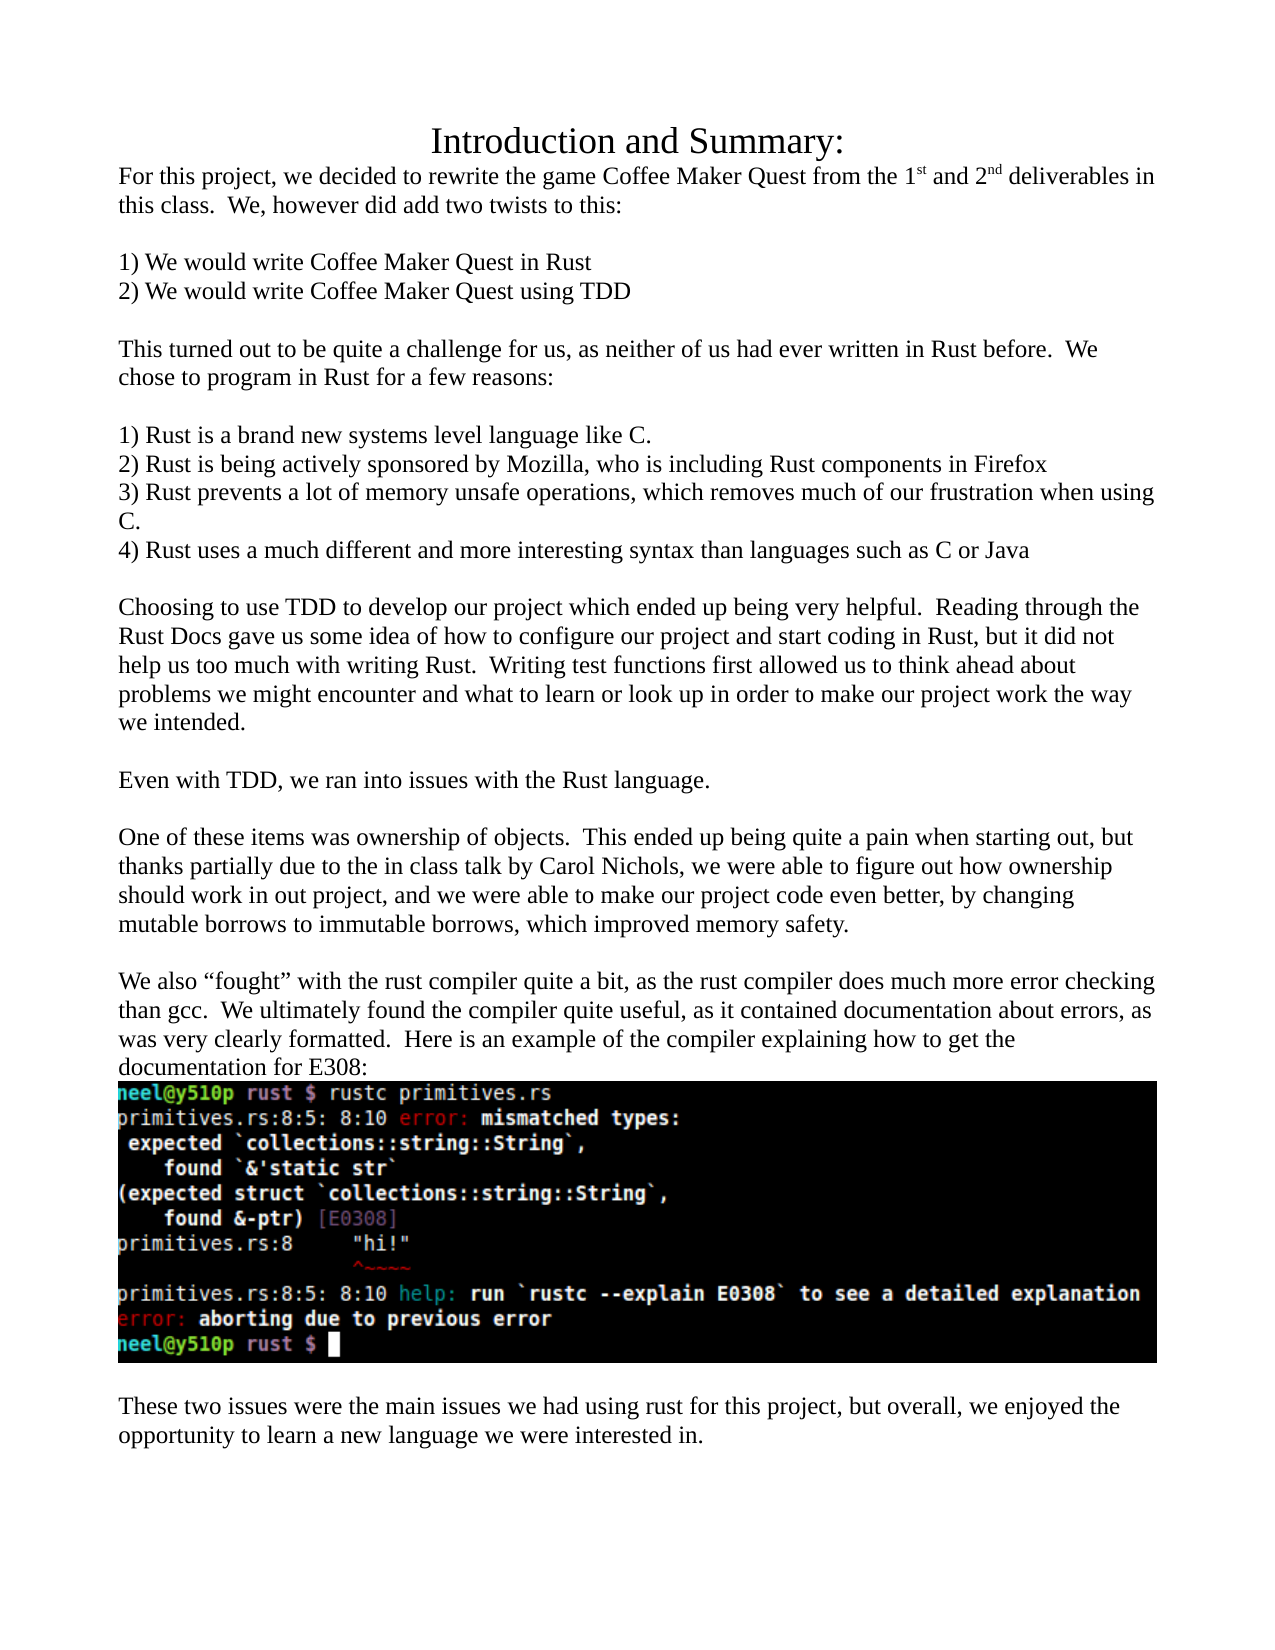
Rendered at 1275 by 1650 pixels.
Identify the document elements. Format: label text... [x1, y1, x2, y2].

text 1) We would write Coffee Maker Quest in Rust [118, 247, 1157, 276]
text 2) Rust is being actively sponsored by Mozilla, who is including Rust components in Firefox [118, 449, 1157, 477]
text 4) Rust uses a much different and more interesting syntax than languages such as C or Java [118, 535, 1157, 564]
text We also “fought” with the rust compiler quite a bit, as the rust compiler does much more error checking than gcc. We ultimately found the compiler quite useful, as it contained documentation about errors, as was very clearly formatted. Here is an example of the compiler explaining how to get the documentation for E308: [118, 966, 1157, 1081]
picture [118, 1081, 1157, 1363]
text Even with TDD, we ran into issues with the Rust language. [118, 765, 1157, 794]
text One of these items was ownership of objects. This ended up being quite a pain when starting out, but thanks partially due to the in class talk by Carol Nichols, we were able to figure out how ownership should work in out project, and we were able to make our project code even better, by changing mutable borrows to immutable borrows, which improved memory safety. [118, 822, 1157, 937]
text These two issues were the main issues we had using rust for this project, but overall, we enjoyed the opportunity to learn a new language we were interested in. [118, 1391, 1157, 1448]
text 3) Rust prevents a lot of memory unsafe operations, which removes much of our frustration when using C. [118, 477, 1157, 535]
text For this project, we decided to rewrite the game Coffee Maker Quest from the 1st and 2nd deliverables in this class. We, however did add two twists to this: [118, 161, 1157, 219]
text 2) We would write Coffee Maker Quest using TDD [118, 276, 1157, 305]
text This turned out to be quite a challenge for us, as neither of us had ever written in Rust before. We chose to program in Rust for a few reasons: [118, 334, 1157, 391]
text 1) Rust is a brand new systems level language like C. [118, 420, 1157, 449]
text Choosing to use TDD to develop our project which ended up being very helpful. Reading through the Rust Docs gave us some idea of how to configure our project and start coding in Rust, but it did not help us too much with writing Rust. Writing test functions first allowed us to think ahead about problems we might encounter and what to learn or look up in order to make our project work the way we intended. [118, 592, 1157, 736]
text Introduction and Summary: [118, 118, 1157, 161]
